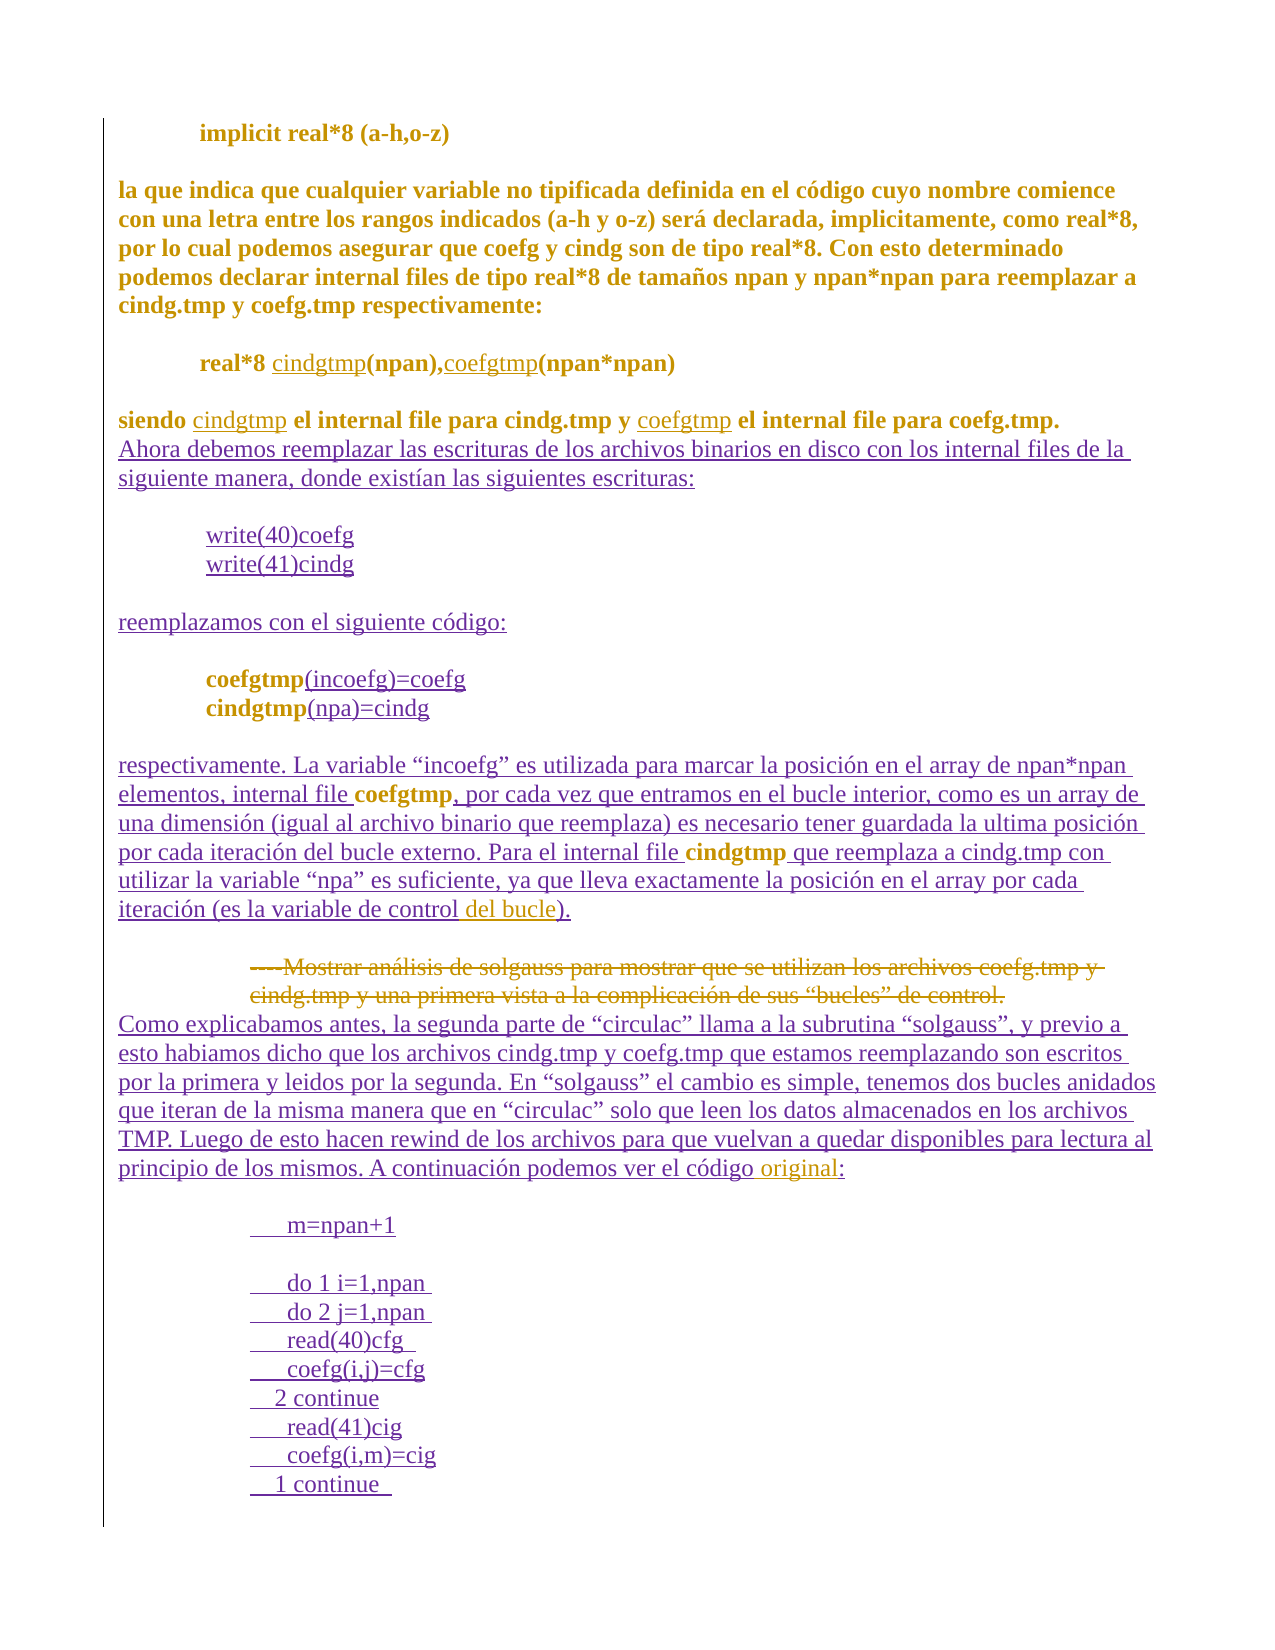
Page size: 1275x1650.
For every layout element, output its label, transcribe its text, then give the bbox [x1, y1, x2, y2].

text Como explicabamos antes, la segunda parte de “circulac” llama a la subrutina “solgauss”, y previo a esto habiamos dicho que los archivos cindg.tmp y coefg.tmp que estamos reemplazando son escritos por la primera y leidos por la segunda. En “solgauss” el cambio es simple, tenemos dos bucles anidados que iteran de la misma manera que en “circulac” solo que leen los datos almacenados en los archivos TMP. Luego de esto hacen rewind de los archivos para que vuelvan a quedar disponibles para lectura al principio de los mismos. A continuación podemos ver el código original: [118, 1009, 1157, 1182]
text coefg(i,m)=cig [249, 1441, 1157, 1469]
text m=npan+1 [249, 1211, 1157, 1239]
text reemplazamos con el siguiente código: [118, 607, 1157, 636]
text cindgtmp(npa)=cindg [206, 693, 1157, 722]
text implicit real*8 (a-h,o-z) [162, 118, 1157, 147]
text 2 continue [249, 1383, 1157, 1412]
text do 1 i=1,npan [249, 1268, 1157, 1297]
text Ahora debemos reemplazar las escrituras de los archivos binarios en disco con los internal files de la siguiente manera, donde existían las siguientes escrituras: [118, 434, 1157, 492]
text 1 continue [249, 1469, 1157, 1498]
text do 2 j=1,npan [249, 1297, 1157, 1326]
text siendo cindgtmp el internal file para cindg.tmp y coefgtmp el internal file para coefg.tmp. [118, 406, 1157, 434]
text read(40)cfg [249, 1326, 1157, 1354]
text read(41)cig [249, 1412, 1157, 1441]
text coefg(i,j)=cfg [249, 1354, 1157, 1383]
text real*8 cindgtmp(npan),coefgtmp(npan*npan) [162, 348, 1157, 377]
text la que indica que cualquier variable no tipificada definida en el código cuyo nombre comience con una letra entre los rangos indicados (a-h y o-z) será declarada, implicitamente, como real*8, por lo cual podemos asegurar que coefg y cindg son de tipo real*8. Con esto determinado podemos declarar internal files de tipo real*8 de tamaños npan y npan*npan para reemplazar a cindg.tmp y coefg.tmp respectivamente: [118, 176, 1157, 319]
text write(40)coefg [206, 521, 1157, 549]
text coefgtmp(incoefg)=coefg [206, 664, 1157, 693]
text write(41)cindg [206, 549, 1157, 578]
text respectivamente. La variable “incoefg” es utilizada para marcar la posición en el array de npan*npan elementos, internal file coefgtmp, por cada vez que entramos en el bucle interior, como es un array de una dimensión (igual al archivo binario que reemplaza) es necesario tener guardada la ultima posición por cada iteración del bucle externo. Para el internal file cindgtmp que reemplaza a cindg.tmp con utilizar la variable “npa” es suficiente, ya que lleva exactamente la posición en el array por cada iteración (es la variable de control del bucle). [118, 751, 1157, 923]
